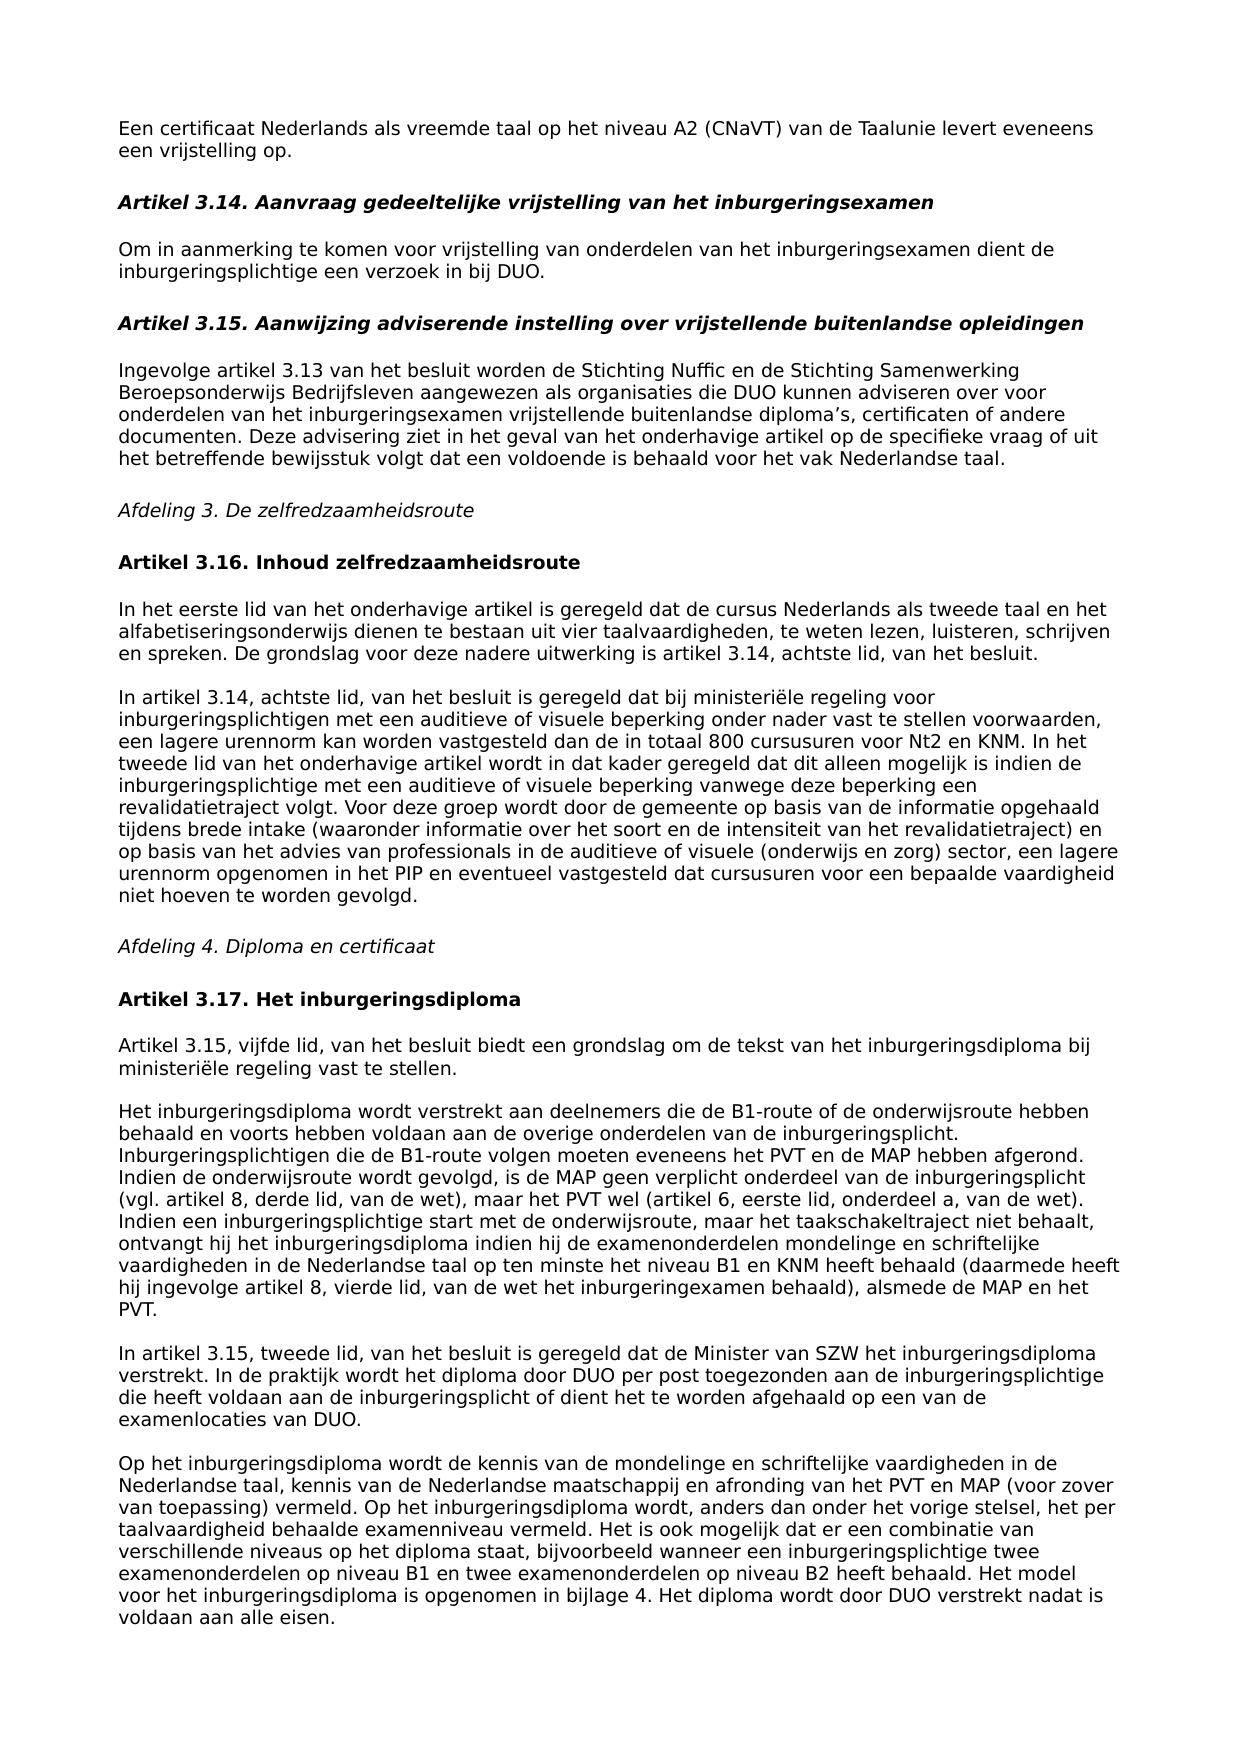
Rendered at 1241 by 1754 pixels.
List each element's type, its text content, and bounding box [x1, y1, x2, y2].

subtitle Artikel 3.15. Aanwijzing adviserende instelling over vrijstellende buitenlandse opleidingen [118, 313, 1122, 335]
text Indien een inburgeringsplichtige start met de onderwijsroute, maar het taakschakeltraject niet behaalt, ontvangt hij het inburgeringsdiploma indien hij de examenonderdelen mondelinge en schriftelijke vaardigheden in de Nederlandse taal op ten minste het niveau B1 en KNM heeft behaald (daarmede heeft hij ingevolge artikel 8, vierde lid, van de wet het inburgeringexamen behaald), alsmede de MAP en het PVT. [118, 1211, 1122, 1321]
subtitle Artikel 3.16. Inhoud zelfredzaamheidsroute [118, 552, 1122, 574]
text Een certificaat Nederlands als vreemde taal op het niveau A2 (CNaVT) van de Taalunie levert eveneens een vrijstelling op. [118, 118, 1122, 162]
text In het eerste lid van het onderhavige artikel is geregeld dat de cursus Nederlands als tweede taal en het alfabetiseringsonderwijs dienen te bestaan uit vier taalvaardigheden, te weten lezen, luisteren, schrijven en spreken. De grondslag voor deze nadere uitwerking is artikel 3.14, achtste lid, van het besluit. [118, 599, 1122, 665]
text Om in aanmerking te komen voor vrijstelling van onderdelen van het inburgeringsexamen dient de inburgeringsplichtige een verzoek in bij DUO. [118, 239, 1122, 283]
subtitle Afdeling 4. Diploma en certificaat [118, 936, 1122, 958]
subtitle Afdeling 3. De zelfredzaamheidsroute [118, 500, 1122, 522]
text Artikel 3.15, vijfde lid, van het besluit biedt een grondslag om de tekst van het inburgeringsdiploma bij ministeriële regeling vast te stellen. [118, 1035, 1122, 1079]
text Op het inburgeringsdiploma wordt de kennis van de mondelinge en schriftelijke vaardigheden in de Nederlandse taal, kennis van de Nederlandse maatschappij en afronding van het PVT en MAP (voor zover van toepassing) vermeld. Op het inburgeringsdiploma wordt, anders dan onder het vorige stelsel, het per taalvaardigheid behaalde examenniveau vermeld. Het is ook mogelijk dat er een combinatie van verschillende niveaus op het diploma staat, bijvoorbeeld wanneer een inburgeringsplichtige twee examenonderdelen op niveau B1 en twee examenonderdelen op niveau B2 heeft behaald. Het model voor het inburgeringsdiploma is opgenomen in bijlage 4. Het diploma wordt door DUO verstrekt nadat is voldaan aan alle eisen. [118, 1453, 1122, 1628]
text In artikel 3.15, tweede lid, van het besluit is geregeld dat de Minister van SZW het inburgeringsdiploma verstrekt. In de praktijk wordt het diploma door DUO per post toegezonden aan de inburgeringsplichtige die heeft voldaan aan de inburgeringsplicht of dient het te worden afgehaald op een van de examenlocaties van DUO. [118, 1343, 1122, 1431]
subtitle Artikel 3.17. Het inburgeringsdiploma [118, 988, 1122, 1010]
text Ingevolge artikel 3.13 van het besluit worden de Stichting Nuffic en de Stichting Samenwerking Beroepsonderwijs Bedrijfsleven aangewezen als organisaties die DUO kunnen adviseren over voor onderdelen van het inburgeringsexamen vrijstellende buitenlandse diploma’s, certificaten of andere documenten. Deze advisering ziet in het geval van het onderhavige artikel op de specifieke vraag of uit het betreffende bewijsstuk volgt dat een voldoende is behaald voor het vak Nederlandse taal. [118, 360, 1122, 470]
text Het inburgeringsdiploma wordt verstrekt aan deelnemers die de B1-route of de onderwijsroute hebben behaald en voorts hebben voldaan aan de overige onderdelen van de inburgeringsplicht. Inburgeringsplichtigen die de B1-route volgen moeten eveneens het PVT en de MAP hebben afgerond. Indien de onderwijsroute wordt gevolgd, is de MAP geen verplicht onderdeel van de inburgeringsplicht (vgl. artikel 8, derde lid, van de wet), maar het PVT wel (artikel 6, eerste lid, onderdeel a, van de wet). [118, 1101, 1122, 1211]
subtitle Artikel 3.14. Aanvraag gedeeltelijke vrijstelling van het inburgeringsexamen [118, 192, 1122, 214]
text In artikel 3.14, achtste lid, van het besluit is geregeld dat bij ministeriële regeling voor inburgeringsplichtigen met een auditieve of visuele beperking onder nader vast te stellen voorwaarden, een lagere urennorm kan worden vastgesteld dan de in totaal 800 cursusuren voor Nt2 en KNM. In het tweede lid van het onderhavige artikel wordt in dat kader geregeld dat dit alleen mogelijk is indien de inburgeringsplichtige met een auditieve of visuele beperking vanwege deze beperking een revalidatietraject volgt. Voor deze groep wordt door de gemeente op basis van de informatie opgehaald tijdens brede intake (waaronder informatie over het soort en de intensiteit van het revalidatietraject) en op basis van het advies van professionals in de auditieve of visuele (onderwijs en zorg) sector, een lagere urennorm opgenomen in het PIP en eventueel vastgesteld dat cursusuren voor een bepaalde vaardigheid niet hoeven te worden gevolgd. [118, 687, 1122, 906]
